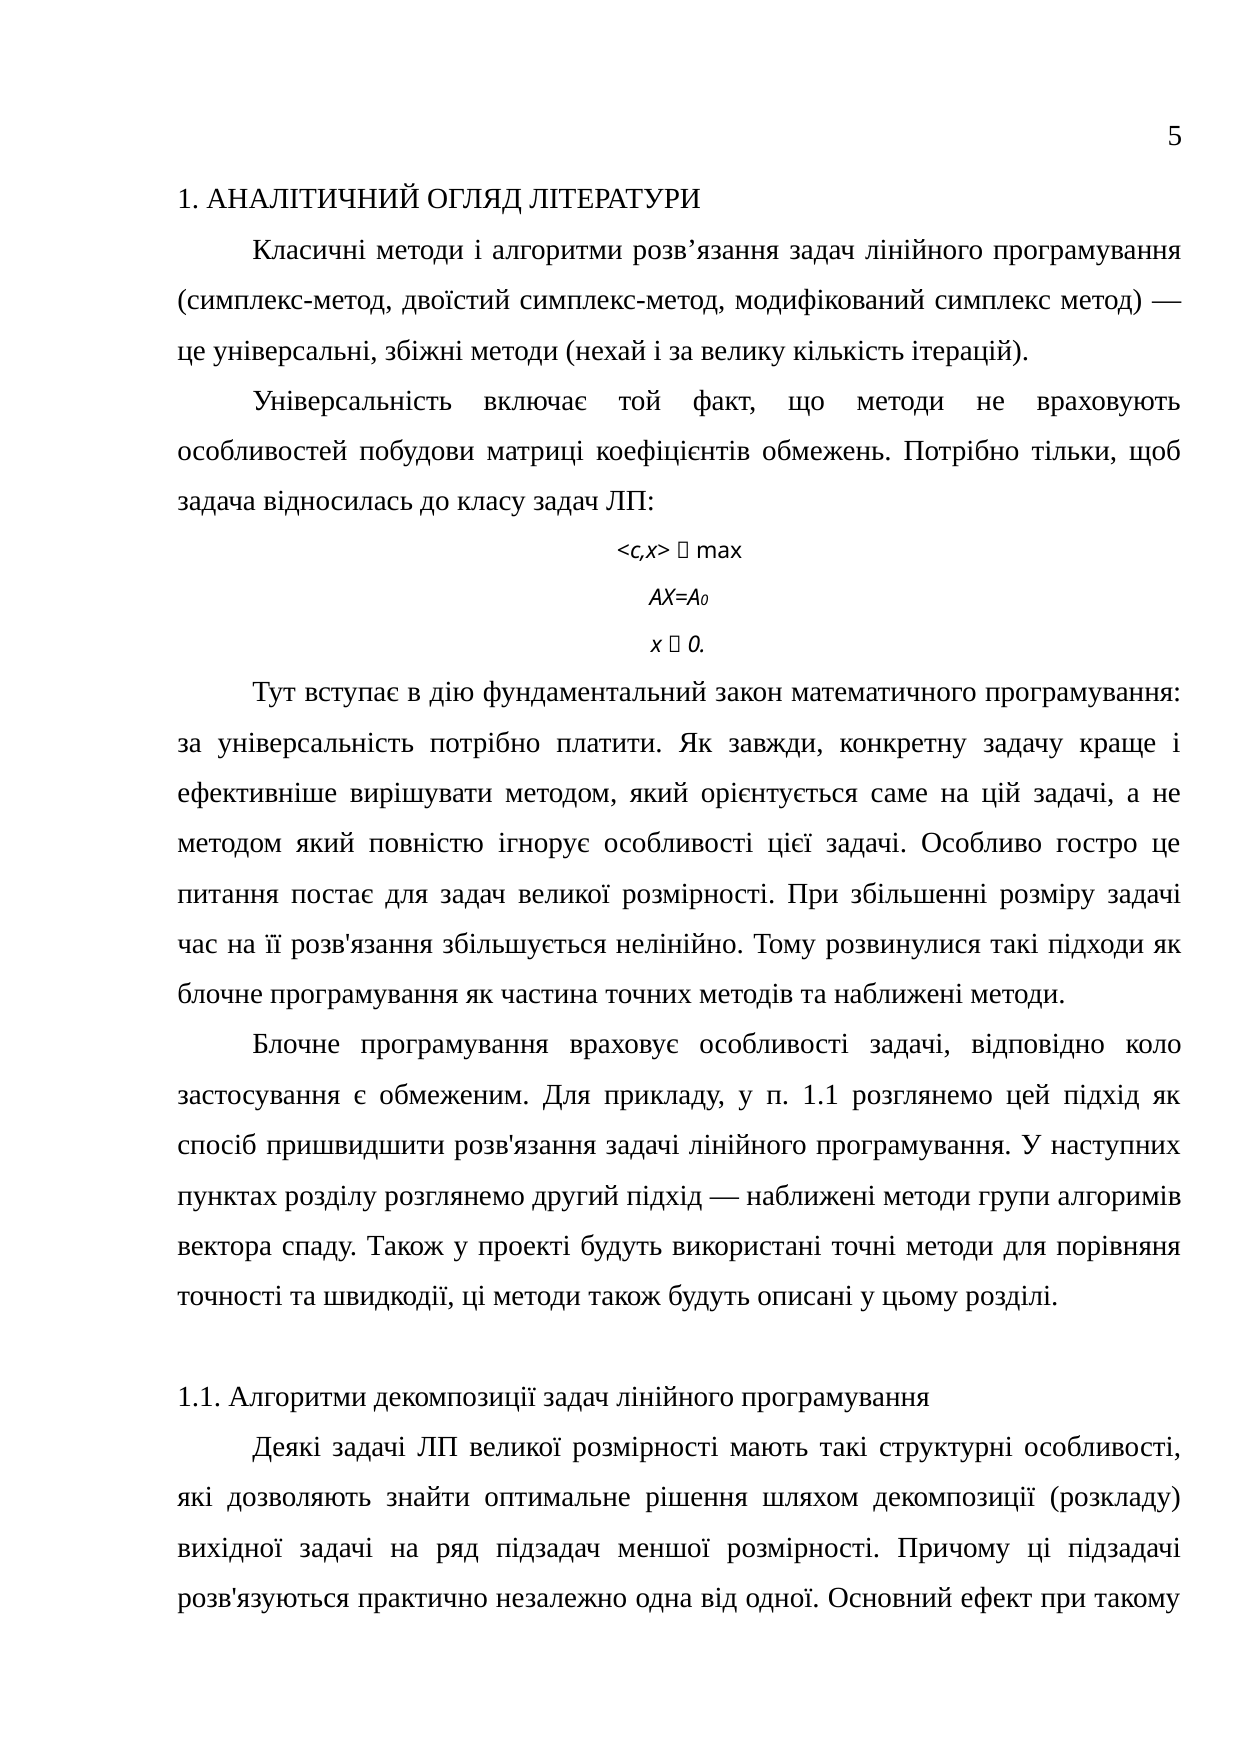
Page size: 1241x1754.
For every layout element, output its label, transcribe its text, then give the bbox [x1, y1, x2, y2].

text 1. АНАЛІТИЧНИЙ ОГЛЯД ЛІТЕРАТУРИ [177, 182, 1182, 215]
text x  0. [177, 628, 1182, 659]
text AX=A0 [177, 581, 1182, 612]
text Блочне програмування враховує особливості задачі, відповідно коло застосування є обмеженим. Для прикладу, у п. 1.1 розглянемо цей підхід як спосіб пришвидшити розв'язання задачі лінійного програмування. У наступних пунктах розділу розглянемо другий підхід — наближені методи групи алгоримів вектора спаду. Також у проекті будуть використані точні методи для порівняня точності та швидкодії, ці методи також будуть описані у цьому розділі. [177, 1027, 1182, 1312]
text 1.1. Алгоритми декомпозиції задач лінійного програмування [177, 1379, 1182, 1412]
text Тут вступає в дію фундаментальний закон математичного програмування: за універсальність потрібно платити. Як завжди, конкретну задачу краще і ефективніше вирішувати методом, який орієнтується саме на цій задачі, а не методом який повністю ігнорує особливості цієї задачі. Особливо гостро це питання постає для задач великої розмірності. При збільшенні розміру задачі час на її розв'язання збільшується нелінійно. Тому розвинулися такі підходи як блочне програмування як частина точних методів та наближені методи. [177, 674, 1182, 1010]
text Деякі задачі ЛП великої розмірності мають такі структурні особливості, які дозволяють знайти оптимальне рішення шляхом декомпозиції (розкладу) вихідної задачі на ряд підзадач меншої розмірності. Причому ці підзадачі розв'язуються практично незалежно одна від одної. Основний ефект при такому [177, 1429, 1182, 1614]
text Універсальність включає той факт, що методи не враховують особливостей побудови матриці коефіцієнтів обмежень. Потрібно тільки, щоб задача відносилась до класу задач ЛП: [177, 383, 1182, 517]
text <c,x>  max [177, 534, 1182, 565]
text Класичні методи і алгоритми розв’язання задач лінійного програмування (симплекс-метод, двоїстий симплекс-метод, модифікований симплекс метод) — це універсальні, збіжні методи (нехай і за велику кількість ітерацій). [177, 232, 1182, 366]
